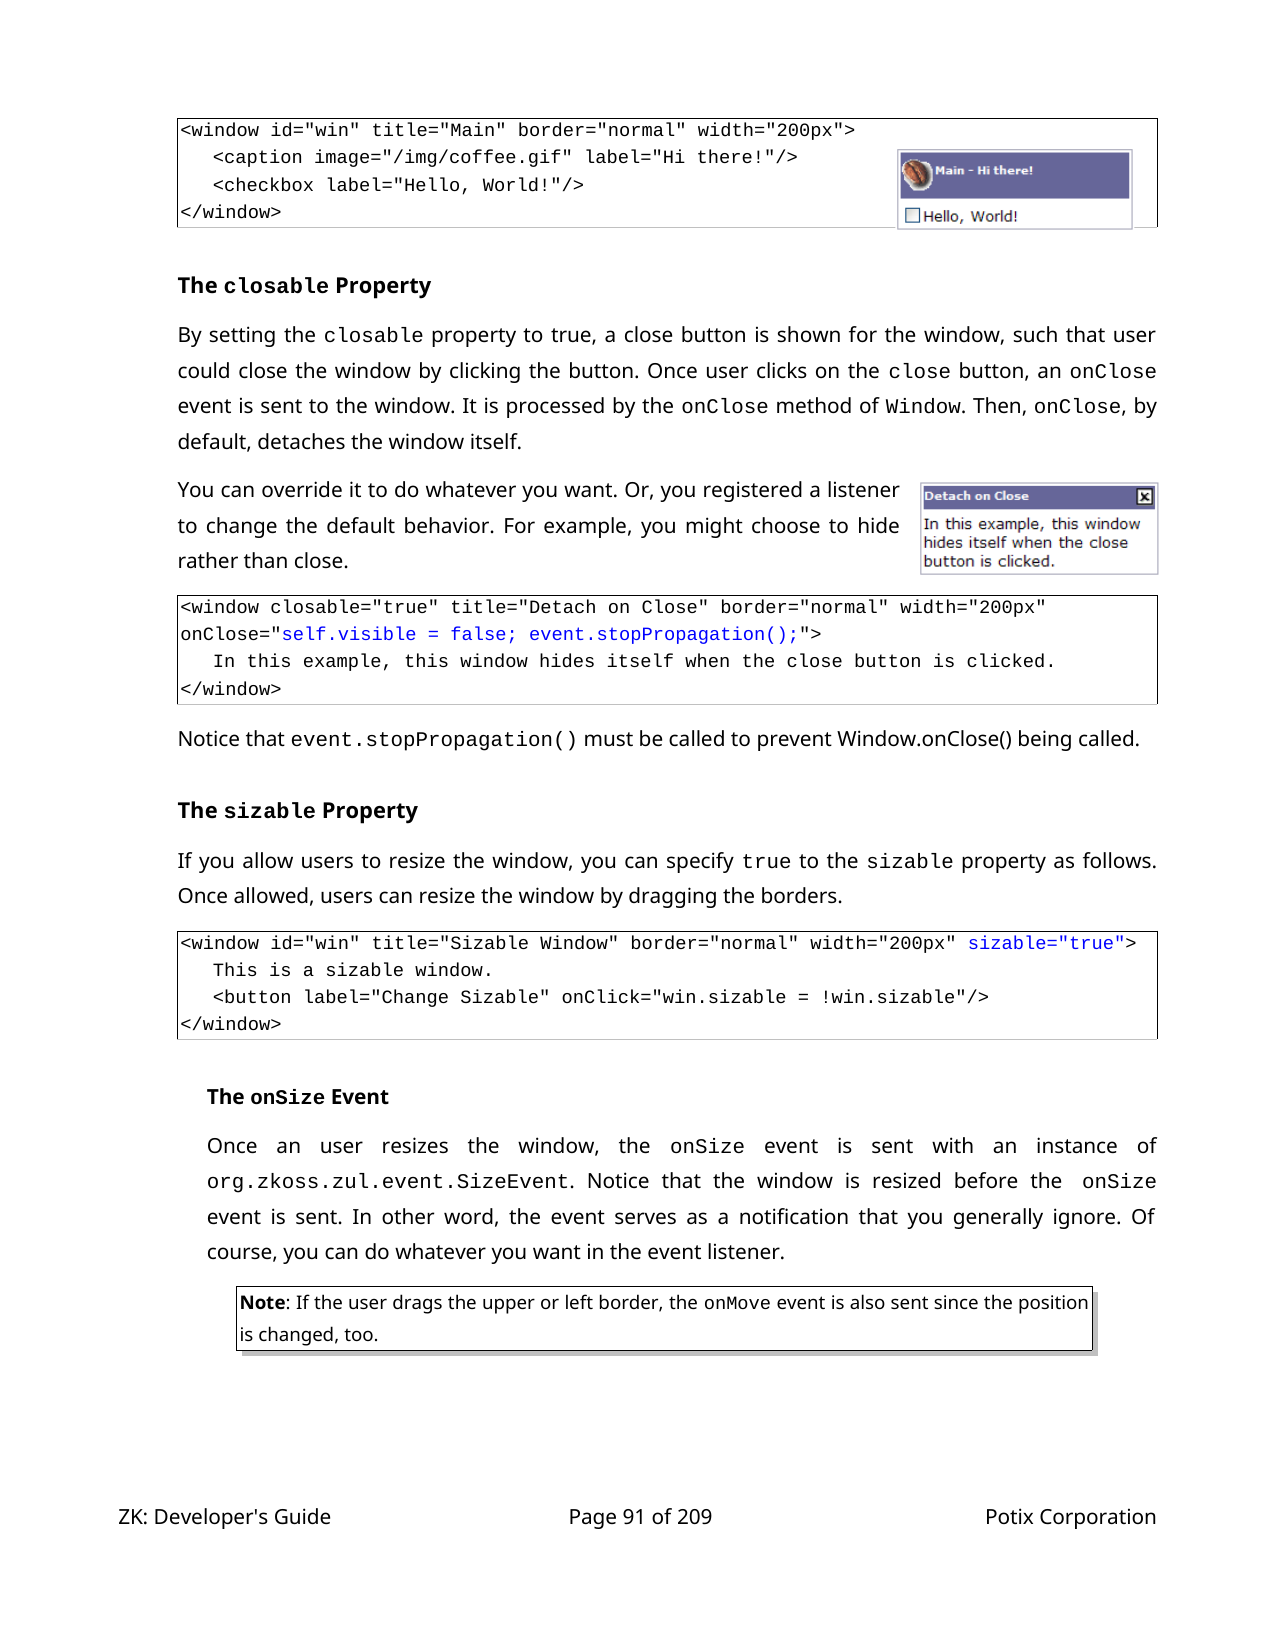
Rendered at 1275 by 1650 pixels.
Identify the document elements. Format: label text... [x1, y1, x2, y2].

text This is a sizable window. [178, 958, 1157, 982]
text <window closable="true" title="Detach on Close" border="normal" width="200px" [178, 596, 1157, 619]
text If you allow users to resize the window, you can specify true to the sizable property as follows. Once allowed, users can resize the window by dragging the borders. [177, 846, 1157, 910]
subtitle The onSize Event [207, 1082, 1157, 1110]
text </window> [178, 1012, 1157, 1039]
text Note: If the user drags the upper or left border, the onMove event is also sent since the position is changed, too. [237, 1287, 1092, 1350]
subtitle The sizable Property [177, 795, 1157, 826]
text You can override it to do whatever you want. Or, you registered a listener to change the default behavior. For example, you might choose to hide rather than close. [177, 476, 1157, 574]
text onClose="self.visible = false; event.stopPropagation();"> [178, 622, 1157, 646]
text In this example, this window hides itself when the close button is clicked. [178, 649, 1157, 673]
text </window> [178, 676, 1157, 704]
text [1135, 200, 1157, 227]
text </window> [178, 200, 895, 227]
text <checkbox label="Hello, World!"/> [178, 172, 895, 197]
text By setting the closable property to true, a close button is shown for the window, such that user could close the window by clicking the button. Once user clicks on the close button, an onClose event is sent to the window. It is processed by the onClose method of Window. Then, onClose, by default, detaches the window itself. [177, 320, 1157, 455]
text Notice that event.stopPropagation() must be called to prevent Window.onClose() being called. [177, 724, 1157, 753]
picture [895, 148, 1135, 232]
subtitle The closable Property [177, 269, 1157, 299]
text Once an user resizes the window, the onSize event is sent with an instance of org.zkoss.zul.event.SizeEvent. Notice that the window is resized before the onSize event is sent. In other word, the event serves as a notification that you generally ignore. Of course, you can do whatever you want in the event listener. [207, 1131, 1157, 1266]
text <button label="Change Sizable" onClick="win.sizable = !win.sizable"/> [178, 985, 1157, 1009]
picture [918, 479, 1162, 576]
text <caption image="/img/coffee.gif" label="Hi there!"/> [178, 145, 1157, 169]
text <window id="win" title="Sizable Window" border="normal" width="200px" sizable="true"> [178, 932, 1157, 955]
text <window id="win" title="Main" border="normal" width="200px"> [178, 119, 1157, 142]
